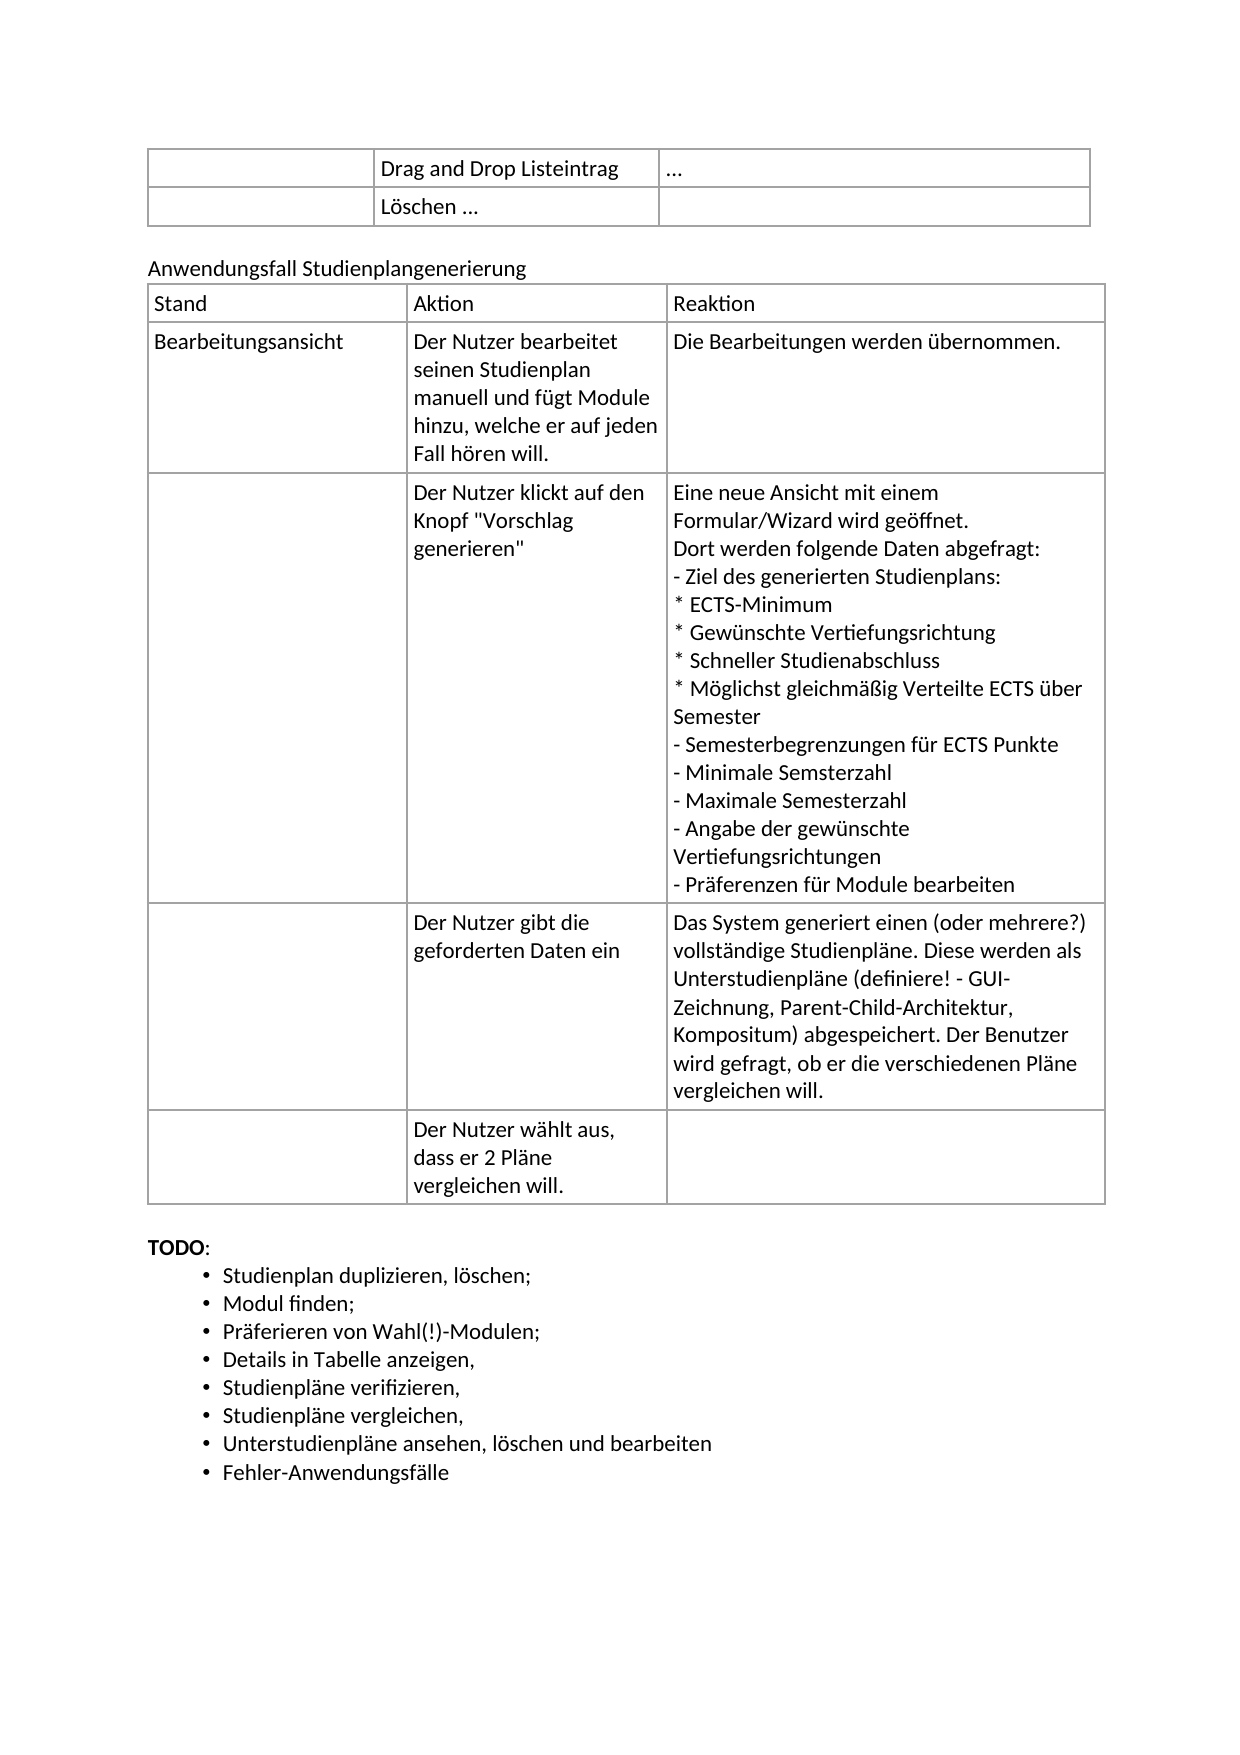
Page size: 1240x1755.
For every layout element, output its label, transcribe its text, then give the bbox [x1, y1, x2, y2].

table_cell Der Nutzer klickt auf den Knopf "Vorschlag generieren" [408, 474, 666, 902]
table_cell [149, 904, 406, 1109]
list Fehler-Anwendungsfälle [179, 1458, 1092, 1486]
table_cell Bearbeitungsansicht [149, 323, 406, 472]
text TODO: [148, 1233, 1092, 1261]
list Studienplan duplizieren, löschen; [179, 1261, 1092, 1289]
table_header Stand [149, 285, 406, 321]
table_cell Löschen ... [375, 188, 658, 224]
list Unterstudienpläne ansehen, löschen und bearbeiten [179, 1429, 1092, 1458]
table_cell [660, 188, 1089, 224]
list Studienpläne vergleichen, [179, 1402, 1092, 1429]
text Anwendungsfall Studienplangenerierung [148, 254, 1092, 283]
list Details in Tabelle anzeigen, [179, 1346, 1092, 1373]
table_cell Der Nutzer wählt aus, dass er 2 Pläne vergleichen will. [408, 1111, 666, 1203]
table_cell [149, 1111, 406, 1203]
list Präferieren von Wahl(!)-Modulen; [179, 1317, 1092, 1346]
table_cell [149, 474, 406, 902]
table_cell [668, 1111, 1104, 1203]
table_header Aktion [408, 285, 666, 321]
table_cell ... [660, 150, 1089, 186]
list Studienpläne verifizieren, [179, 1373, 1092, 1402]
table_cell Das System generiert einen (oder mehrere?) vollständige Studienpläne. Diese werden als Unterstudienpläne (definiere! - GUI-Zeichnung, Parent-Child-Architektur, Kompositum) abgespeichert. Der Benutzer wird gefragt, ob er die verschiedenen Pläne vergleichen will. [668, 904, 1104, 1109]
table_cell Der Nutzer gibt die geforderten Daten ein [408, 904, 666, 1109]
table_cell Die Bearbeitungen werden übernommen. [668, 323, 1104, 472]
table_cell Eine neue Ansicht mit einem Formular/Wizard wird geöffnet. Dort werden folgende Daten abgefragt: - Ziel des generierten Studienplans: * ECTS-Minimum * Gewünschte Vertiefungsrichtung * Schneller Studienabschluss * Möglichst gleichmäßig Verteilte ECTS über Semester - Semesterbegrenzungen für ECTS Punkte - Minimale Semsterzahl - Maximale Semesterzahl - Angabe der gewünschte Vertiefungsrichtungen - Präferenzen für Module bearbeiten [668, 474, 1104, 902]
table_cell Drag and Drop Listeintrag [375, 150, 658, 186]
table_header Reaktion [668, 285, 1104, 321]
list Modul finden; [179, 1289, 1092, 1317]
table_cell [149, 150, 373, 186]
table_cell Der Nutzer bearbeitet seinen Studienplan manuell und fügt Module hinzu, welche er auf jeden Fall hören will. [408, 323, 666, 472]
table_cell [149, 188, 373, 224]
